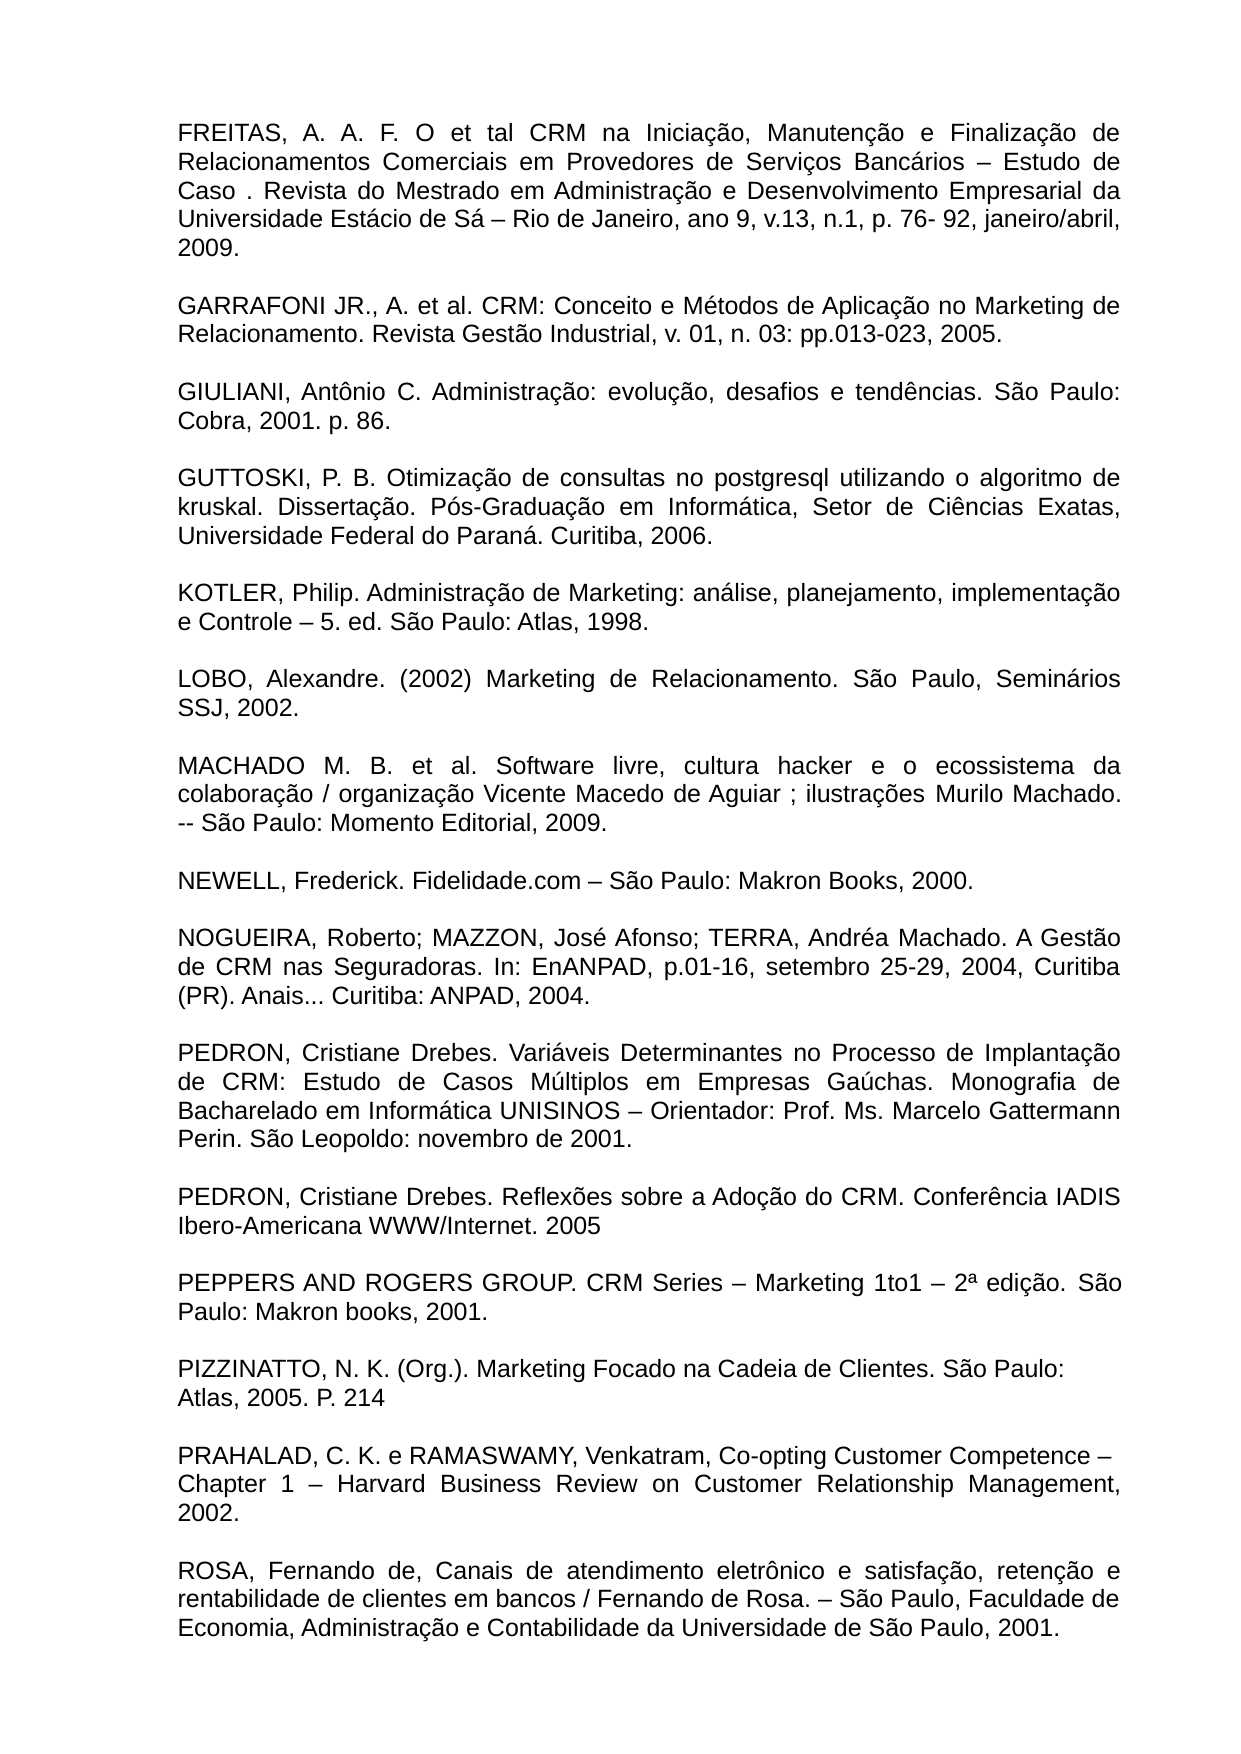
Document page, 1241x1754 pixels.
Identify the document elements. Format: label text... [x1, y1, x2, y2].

text KOTLER, Philip. Administração de Marketing: análise, planejamento, implementação e Controle – 5. ed. São Paulo: Atlas, 1998. [177, 578, 1122, 636]
text GARRAFONI JR., A. et al. CRM: Conceito e Métodos de Aplicação no Marketing de Relacionamento. Revista Gestão Industrial, v. 01, n. 03: pp.013-023, 2005. [177, 291, 1122, 348]
text PIZZINATTO, N. K. (Org.). Marketing Focado na Cadeia de Clientes. São Paulo: [177, 1354, 1122, 1383]
text GUTTOSKI, P. B. Otimização de consultas no postgresql utilizando o algoritmo de kruskal. Dissertação. Pós-Graduação em Informática, Setor de Ciências Exatas, Universidade Federal do Paraná. Curitiba, 2006. [177, 463, 1122, 549]
text ROSA, Fernando de, Canais de atendimento eletrônico e satisfação, retenção e rentabilidade de clientes em bancos / Fernando de Rosa. – São Paulo, Faculdade de Economia, Administração e Contabilidade da Universidade de São Paulo, 2001. [177, 1556, 1122, 1642]
text Chapter 1 – Harvard Business Review on Customer Relationship Management, 2002. [177, 1469, 1122, 1527]
text NEWELL, Frederick. Fidelidade.com – São Paulo: Makron Books, 2000. [177, 866, 1122, 894]
text MACHADO M. B. et al. Software livre, cultura hacker e o ecossistema da colaboração / organização Vicente Macedo de Aguiar ; ilustrações Murilo Machado. -- São Paulo: Momento Editorial, 2009. [177, 751, 1122, 837]
text PEDRON, Cristiane Drebes. Variáveis Determinantes no Processo de Implantação de CRM: Estudo de Casos Múltiplos em Empresas Gaúchas. Monografia de Bacharelado em Informática UNISINOS – Orientador: Prof. Ms. Marcelo Gattermann Perin. São Leopoldo: novembro de 2001. [177, 1038, 1122, 1153]
text Atlas, 2005. P. 214 [177, 1383, 1122, 1412]
text PEDRON, Cristiane Drebes. Reflexões sobre a Adoção do CRM. Conferência IADIS Ibero-Americana WWW/Internet. 2005 [177, 1182, 1122, 1239]
text LOBO, Alexandre. (2002) Marketing de Relacionamento. São Paulo, Seminários SSJ, 2002. [177, 664, 1122, 722]
text PEPPERS AND ROGERS GROUP. CRM Series – Marketing 1to1 – 2ª edição. São Paulo: Makron books, 2001. [177, 1268, 1122, 1326]
text FREITAS, A. A. F. O et tal CRM na Iniciação, Manutenção e Finalização de Relacionamentos Comerciais em Provedores de Serviços Bancários – Estudo de Caso . Revista do Mestrado em Administração e Desenvolvimento Empresarial da Universidade Estácio de Sá – Rio de Janeiro, ano 9, v.13, n.1, p. 76- 92, janeiro/abril, 2009. [177, 118, 1122, 262]
text GIULIANI, Antônio C. Administração: evolução, desafios e tendências. São Paulo: Cobra, 2001. p. 86. [177, 377, 1122, 434]
text PRAHALAD, C. K. e RAMASWAMY, Venkatram, Co-opting Customer Competence – [177, 1441, 1122, 1469]
text NOGUEIRA, Roberto; MAZZON, José Afonso; TERRA, Andréa Machado. A Gestão de CRM nas Seguradoras. In: EnANPAD, p.01-16, setembro 25-29, 2004, Curitiba (PR). Anais... Curitiba: ANPAD, 2004. [177, 923, 1122, 1009]
